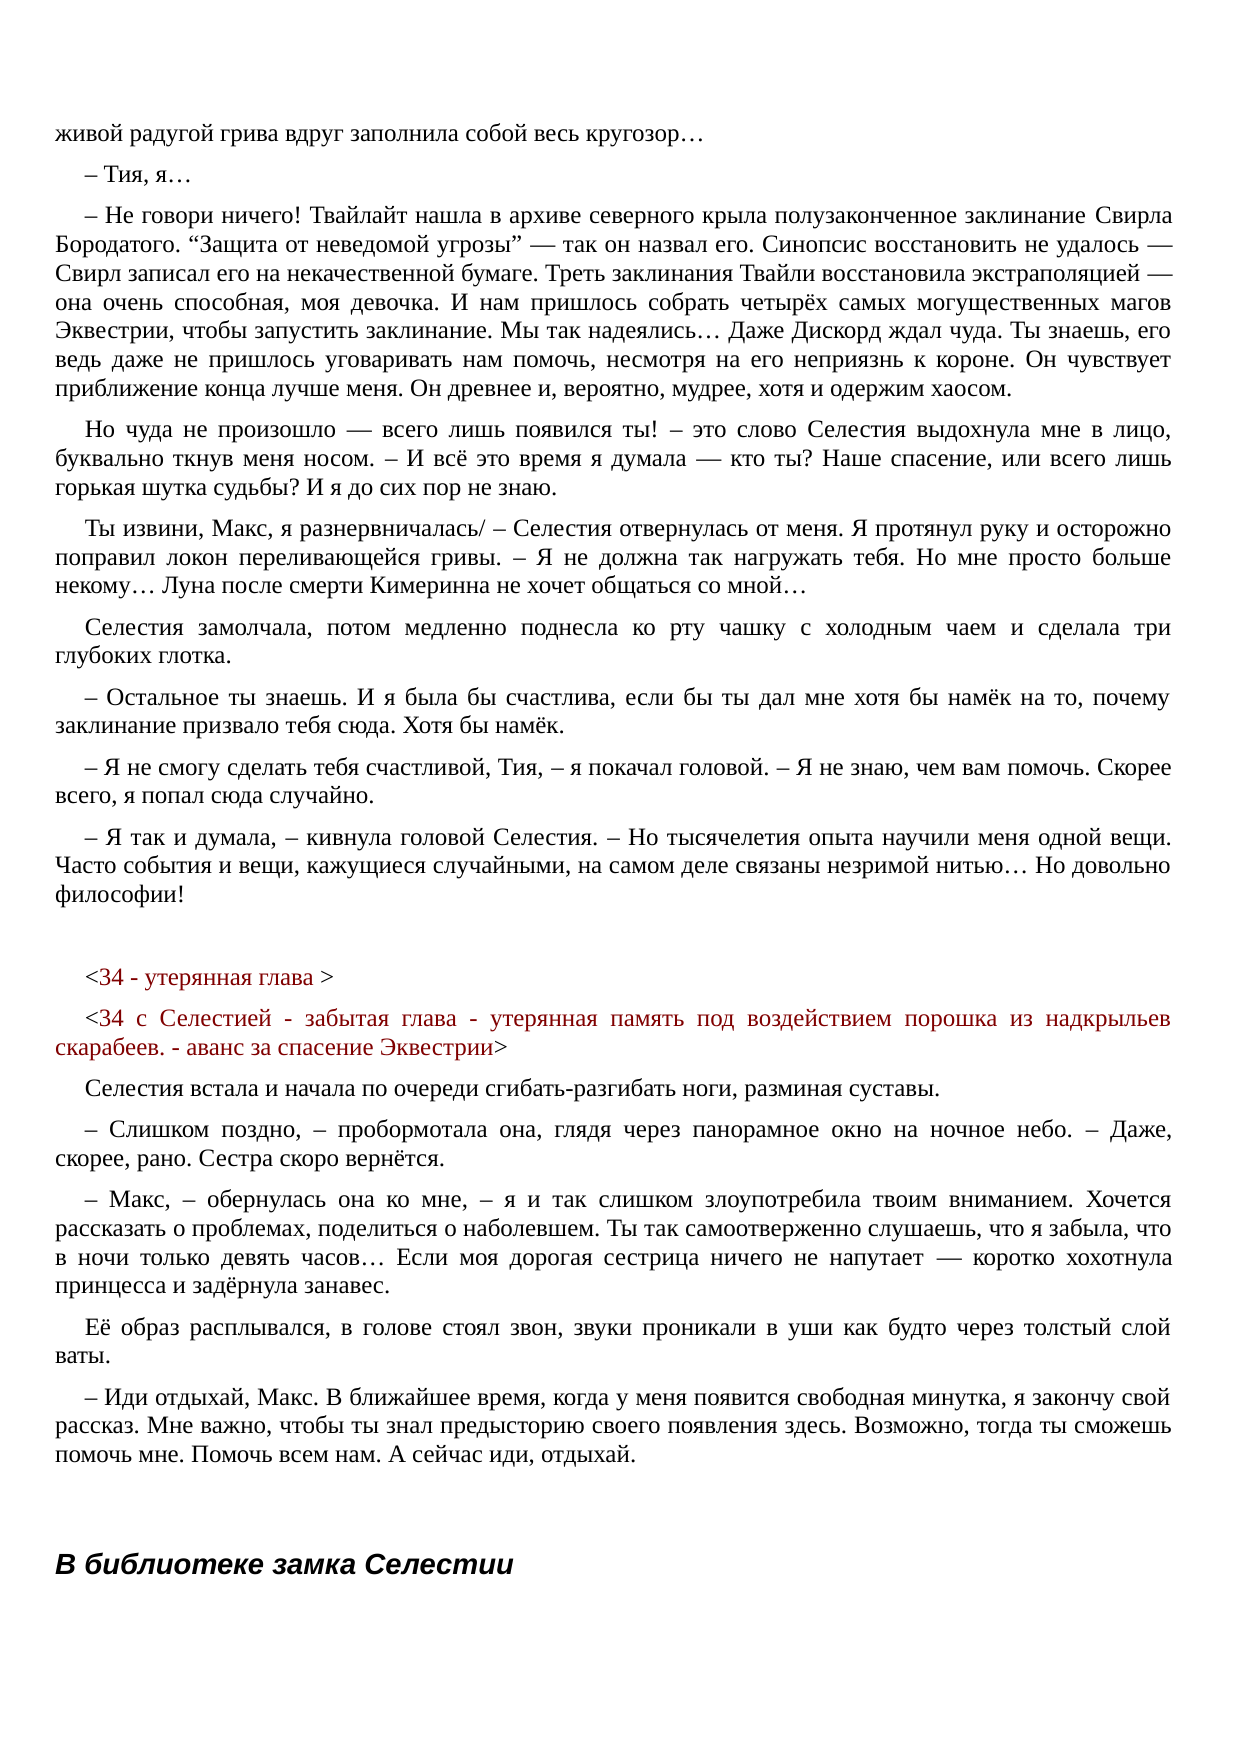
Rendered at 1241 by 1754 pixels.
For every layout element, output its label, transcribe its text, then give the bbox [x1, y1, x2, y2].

text живой радугой грива вдруг заполнила собой весь кругозор… [55, 118, 1172, 147]
text – Макс, – обернулась она ко мне, – я и так слишком злоупотребила твоим вниманием. Хочется рассказать о проблемах, поделиться о наболевшем. Ты так самоотверженно слушаешь, что я забыла, что в ночи только девять часов… Если моя дорогая сестрица ничего не напутает — коротко хохотнула принцесса и задёрнула занавес. [55, 1184, 1172, 1299]
text – Иди отдыхай, Макс. В ближайшее время, когда у меня появится свободная минутка, я закончу свой рассказ. Мне важно, чтобы ты знал предысторию своего появления здесь. Возможно, тогда ты сможешь помочь мне. Помочь всем нам. А сейчас иди, отдыхай. [55, 1382, 1172, 1468]
text Ты извини, Макс, я разнервничалась/ – Селестия отвернулась от меня. Я протянул руку и осторожно поправил локон переливающейся гривы. – Я не должна так нагружать тебя. Но мне просто больше некому… Луна после смерти Кимеринна не хочет общаться со мной… [55, 513, 1172, 599]
text <34 с Селестией - забытая глава - утерянная память под воздействием порошка из надкрыльев скарабеев. - аванс за спасение Эквестрии> [55, 1003, 1172, 1061]
text – Тия, я… [55, 159, 1172, 188]
subtitle В библиотеке замка Селестии [55, 1547, 1172, 1580]
text – Я не смогу сделать тебя счастливой, Тия, – я покачал головой. – Я не знаю, чем вам помочь. Скорее всего, я попал сюда случайно. [55, 752, 1172, 809]
text Но чуда не произошло — всего лишь появился ты! – это слово Селестия выдохнула мне в лицо, буквально ткнув меня носом. – И всё это время я думала — кто ты? Наше спасение, или всего лишь горькая шутка судьбы? И я до сих пор не знаю. [55, 414, 1172, 501]
text <34 - утерянная глава > [55, 962, 1172, 991]
text Селестия замолчала, потом медленно поднесла ко рту чашку с холодным чаем и сделала три глубоких глотка. [55, 612, 1172, 669]
text Её образ расплывался, в голове стоял звон, звуки проникали в уши как будто через толстый слой ваты. [55, 1312, 1172, 1369]
text Селестия встала и начала по очереди сгибать-разгибать ноги, разминая суставы. [55, 1073, 1172, 1102]
text – Не говори ничего! Твайлайт нашла в архиве северного крыла полузаконченное заклинание Cвирла Бородатого. “Защита от неведомой угрозы” — так он назвал его. Синопсис восстановить не удалось — Свирл записал его на некачественной бумаге. Треть заклинания Твайли восстановила экстраполяцией — она очень способная, моя девочка. И нам пришлось собрать четырёх самых могущественных магов Эквестрии, чтобы запустить заклинание. Мы так надеялись… Даже Дискорд ждал чуда. Ты знаешь, его ведь даже не пришлось уговаривать нам помочь, несмотря на его неприязнь к короне. Он чувствует приближение конца лучше меня. Он древнее и, вероятно, мудрее, хотя и одержим хаосом. [55, 201, 1172, 402]
text – Остальное ты знаешь. И я была бы счастлива, если бы ты дал мне хотя бы намёк на то, почему заклинание призвало тебя сюда. Хотя бы намёк. [55, 682, 1172, 739]
text – Я так и думала, – кивнула головой Селестия. – Но тысячелетия опыта научили меня одной вещи. Часто события и вещи, кажущиеся случайными, на самом деле связаны незримой нитью… Но довольно философии! [55, 822, 1172, 908]
text – Слишком поздно, – пробормотала она, глядя через панорамное окно на ночное небо. – Даже, скорее, рано. Сестра скоро вернётся. [55, 1114, 1172, 1172]
